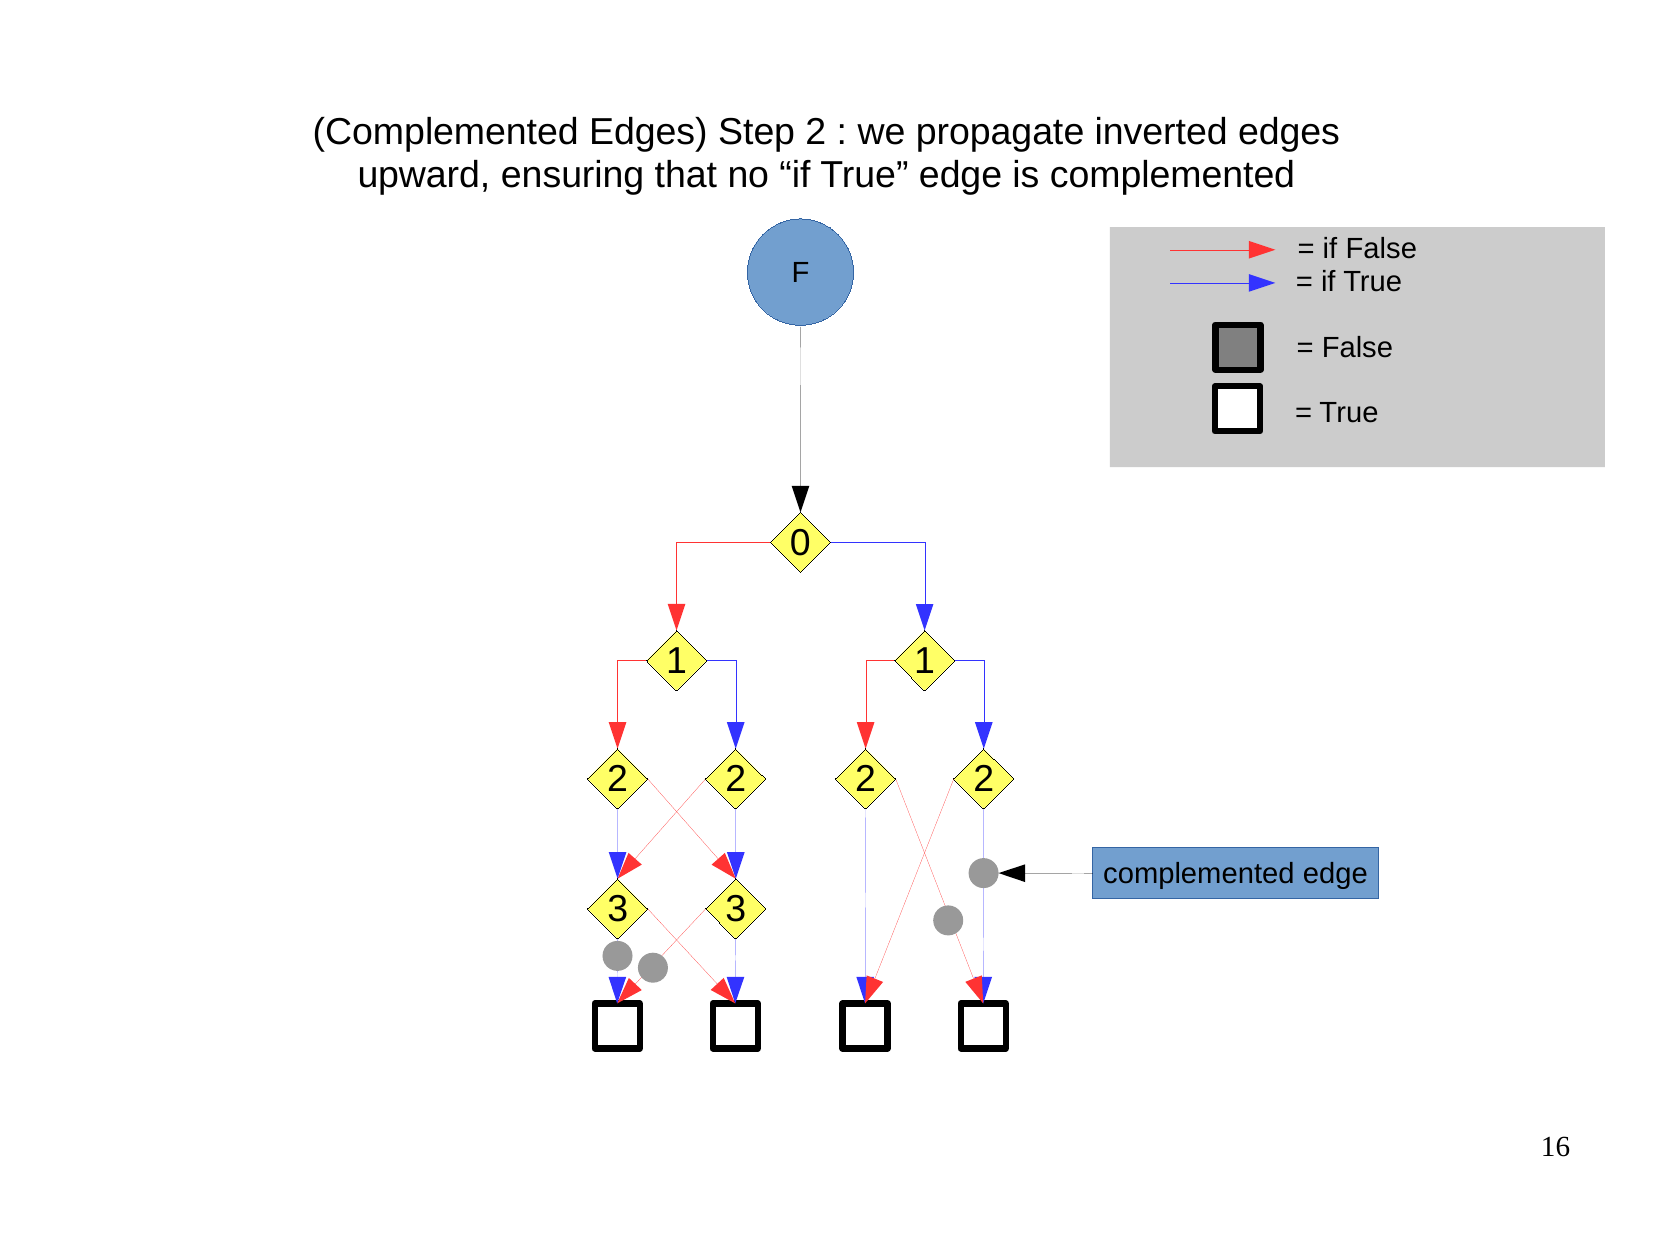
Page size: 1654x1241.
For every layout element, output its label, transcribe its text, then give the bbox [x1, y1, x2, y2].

text_box [602, 940, 633, 971]
text_box 2 [835, 748, 896, 809]
text_box 3 [587, 878, 648, 939]
text_box 1 [646, 630, 707, 691]
text_box 3 [705, 878, 766, 939]
text_box [1215, 386, 1261, 432]
text_box [960, 1003, 1006, 1049]
text_box 2 [587, 748, 648, 809]
text_box 2 [954, 748, 1014, 809]
text_box 0 [770, 512, 831, 573]
text_box = if False = if True = False = True [1109, 227, 1605, 468]
text_box [637, 952, 668, 983]
text_box 2 [705, 748, 766, 809]
text_box 1 [894, 630, 955, 691]
text_box [933, 905, 964, 936]
text_box F [747, 218, 854, 326]
text_box [842, 1003, 888, 1049]
title (Complemented Edges) Step 2 : we propagate inverted edges upward, ensuring that no “if True” edge is complemented [82, 49, 1571, 257]
text_box [968, 858, 999, 889]
text_box [594, 1003, 640, 1049]
text_box [712, 1003, 758, 1049]
text_box [1215, 324, 1261, 370]
text_box complemented edge [1092, 847, 1379, 899]
